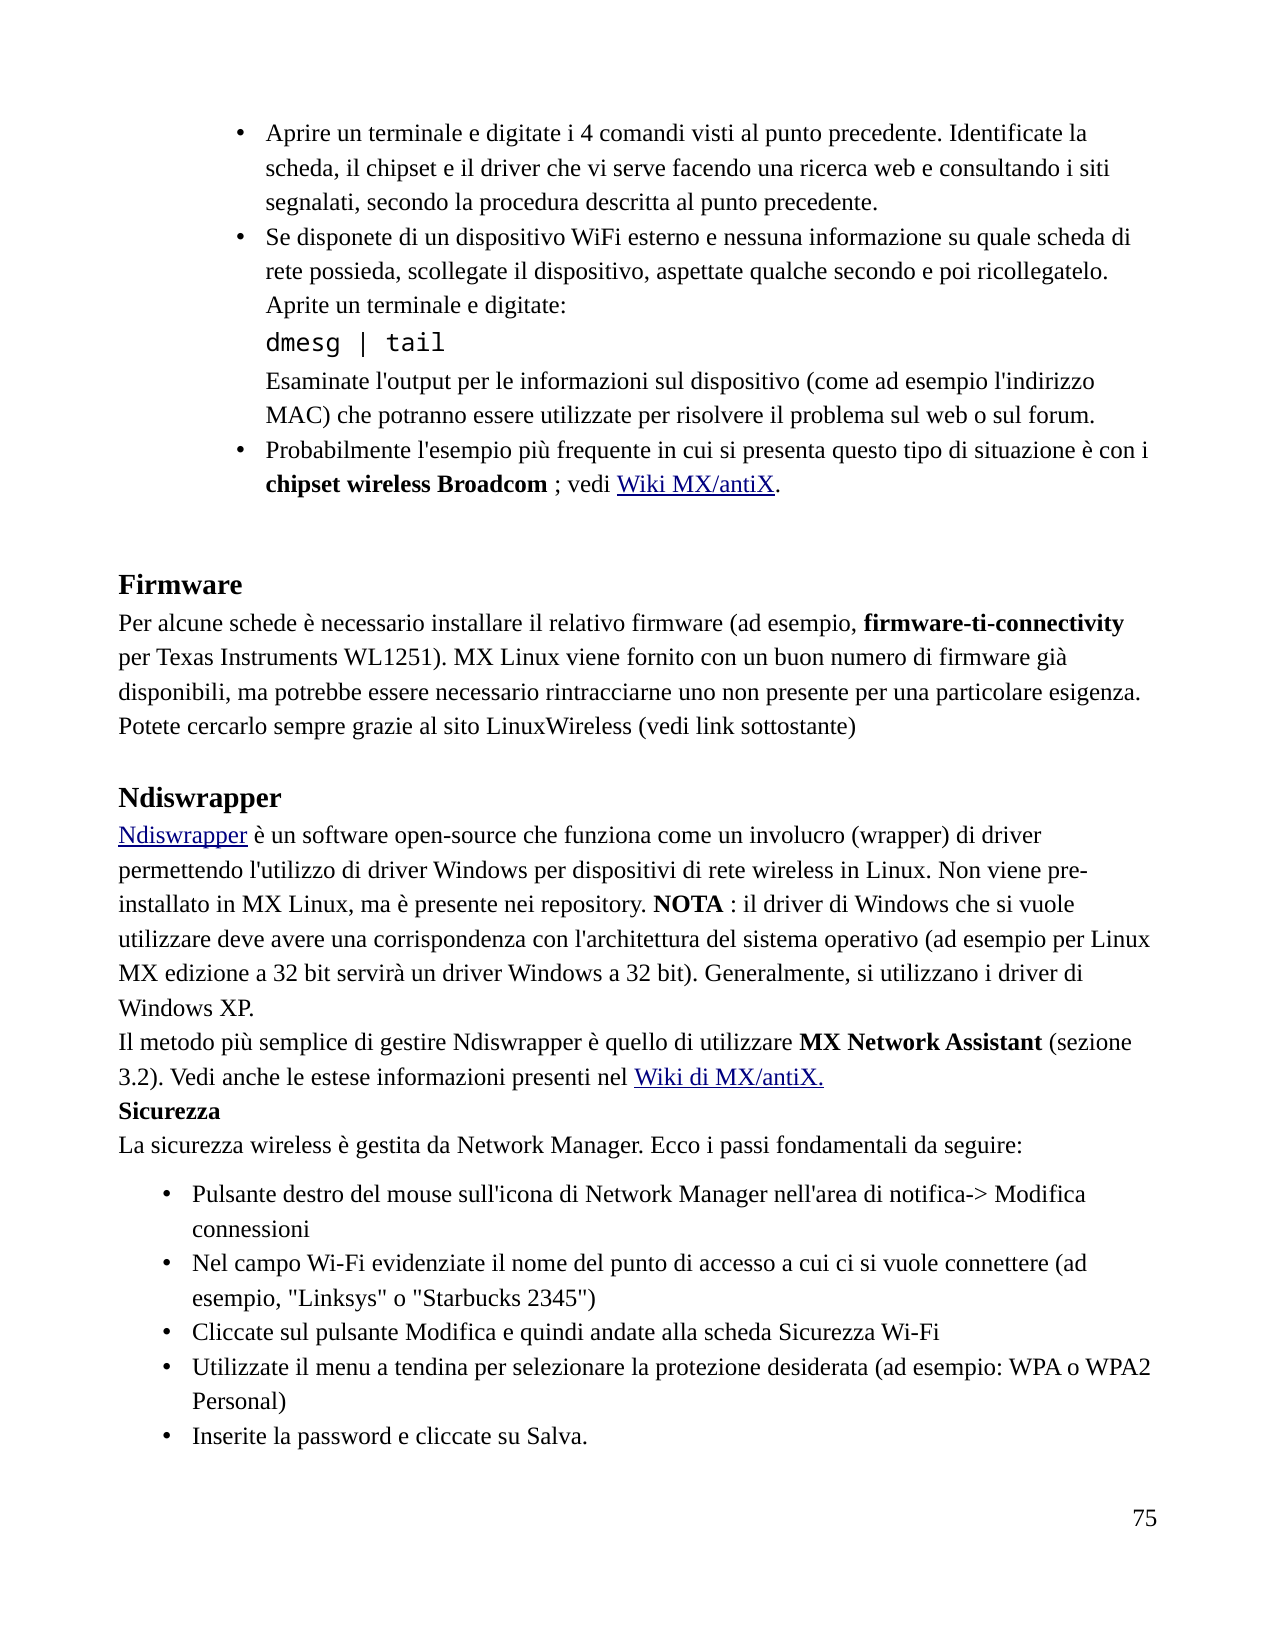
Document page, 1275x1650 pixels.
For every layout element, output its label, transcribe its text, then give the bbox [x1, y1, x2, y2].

text Il metodo più semplice di gestire Ndiswrapper è quello di utilizzare MX Network Assistant (sezione 3.2). Vedi anche le estese informazioni presenti nel Wiki di MX/antiX. [118, 1027, 1157, 1090]
list Se disponete di un dispositivo WiFi esterno e nessuna informazione su quale scheda di rete possieda, scollegate il dispositivo, aspettate qualche secondo e poi ricollegatelo. Aprite un terminale e digitate: [236, 222, 1157, 319]
text Ndiswrapper [118, 780, 1157, 813]
list Aprire un terminale e digitate i 4 comandi visti al punto precedente. Identificate la scheda, il chipset e il driver che vi serve facendo una ricerca web e consultando i siti segnalati, secondo la procedura descritta al punto precedente. [236, 118, 1157, 216]
text Per alcune schede è necessario installare il relativo firmware (ad esempio, firmware-ti-connectivity per Texas Instruments WL1251). MX Linux viene fornito con un buon numero di firmware già disponibili, ma potrebbe essere necessario rintracciarne uno non presente per una particolare esigenza. Potete cercarlo sempre grazie al sito LinuxWireless (vedi link sottostante) [118, 608, 1157, 740]
list dmesg | tail [236, 325, 1157, 359]
list Esaminate l'output per le informazioni sul dispositivo (come ad esempio l'indirizzo MAC) che potranno essere utilizzate per risolvere il problema sul web o sul forum. [236, 366, 1157, 429]
text Sicurezza [118, 1096, 1157, 1125]
text La sicurezza wireless è gestita da Network Manager. Ecco i passi fondamentali da seguire: [118, 1131, 1157, 1159]
list Utilizzate il menu a tendina per selezionare la protezione desiderata (ad esempio: WPA o WPA2 Personal) [162, 1352, 1157, 1415]
text Ndiswrapper è un software open-source che funziona come un involucro (wrapper) di driver permettendo l'utilizzo di driver Windows per dispositivi di rete wireless in Linux. Non viene pre-installato in MX Linux, ma è presente nei repository. NOTA : il driver di Windows che si vuole utilizzare deve avere una corrispondenza con l'architettura del sistema operativo (ad esempio per Linux MX edizione a 32 bit servirà un driver Windows a 32 bit). Generalmente, si utilizzano i driver di Windows XP. [118, 820, 1157, 1021]
list Inserite la password e cliccate su Salva. [162, 1421, 1157, 1450]
list Cliccate sul pulsante Modifica e quindi andate alla scheda Sicurezza Wi-Fi [162, 1317, 1157, 1346]
list Nel campo Wi-Fi evidenziate il nome del punto di accesso a cui ci si vuole connettere (ad esempio, "Linksys" o "Starbucks 2345") [162, 1248, 1157, 1312]
list Pulsante destro del mouse sull'icona di Network Manager nell'area di notifica-> Modifica connessioni [162, 1179, 1157, 1243]
text Firmware [118, 567, 1157, 601]
list Probabilmente l'esempio più frequente in cui si presenta questo tipo di situazione è con i chipset wireless Broadcom ; vedi Wiki MX/antiX. [236, 435, 1157, 498]
